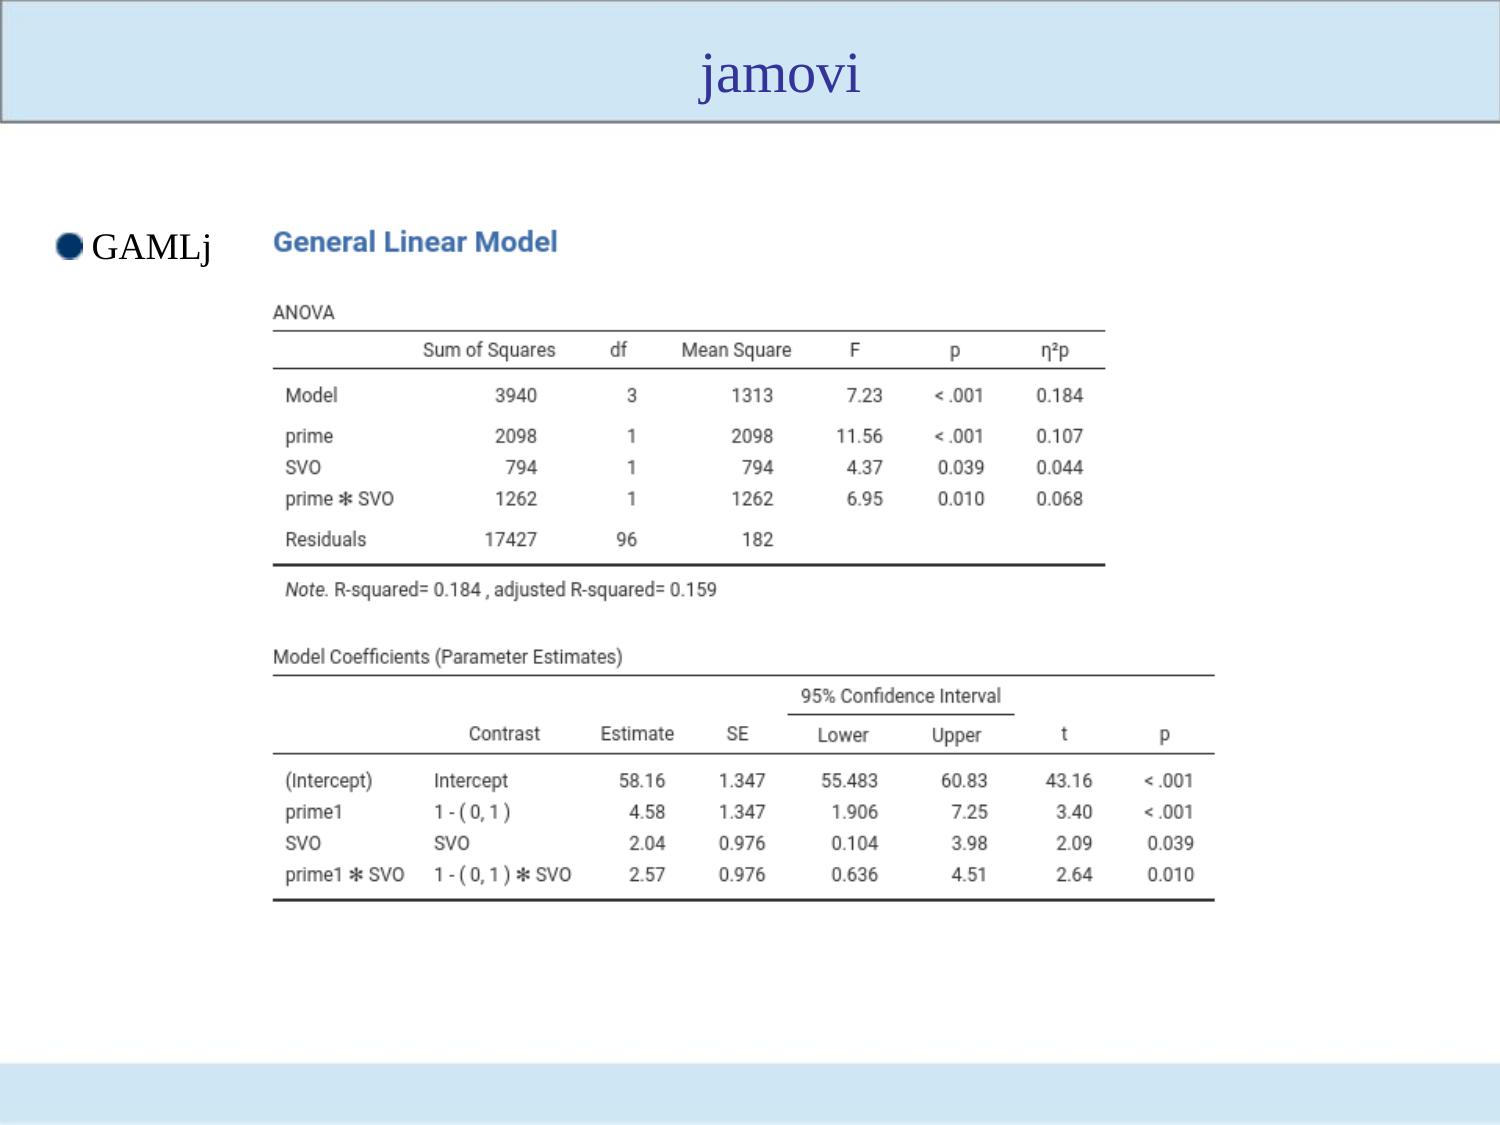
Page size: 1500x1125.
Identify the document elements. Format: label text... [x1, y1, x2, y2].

text_box GAMLj [37, 187, 1463, 275]
picture [0, 0, 1500, 1125]
title jamovi [249, 21, 1313, 117]
